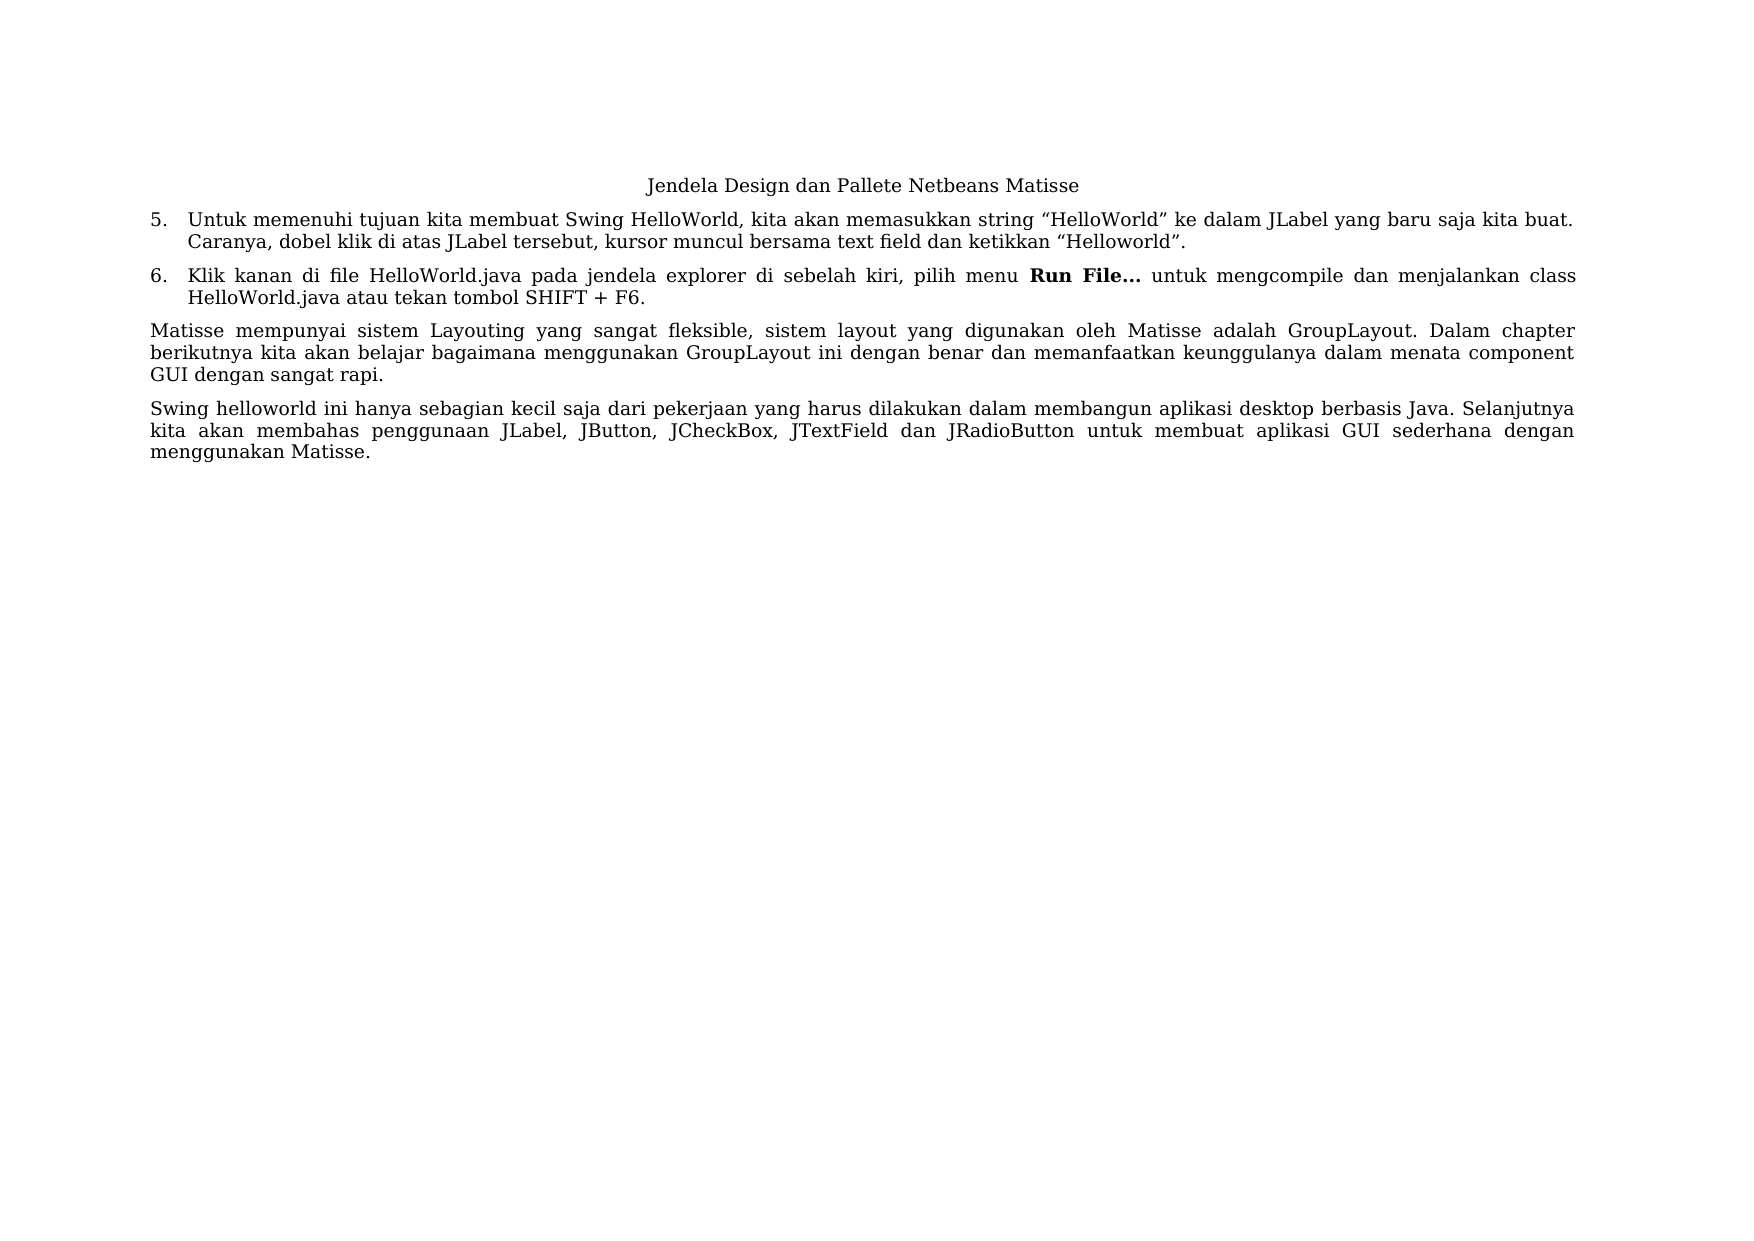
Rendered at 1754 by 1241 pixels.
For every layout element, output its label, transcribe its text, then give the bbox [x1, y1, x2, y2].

list Untuk memenuhi tujuan kita membuat Swing HelloWorld, kita akan memasukkan string “HelloWorld” ke dalam JLabel yang baru saja kita buat. Caranya, dobel klik di atas JLabel tersebut, kursor muncul bersama text field dan ketikkan “Helloworld”. [150, 209, 1577, 253]
text Matisse mempunyai sistem Layouting yang sangat fleksible, sistem layout yang digunakan oleh Matisse adalah GroupLayout. Dalam chapter berikutnya kita akan belajar bagaimana menggunakan GroupLayout ini dengan benar dan memanfaatkan keunggulanya dalam menata component GUI dengan sangat rapi. [150, 320, 1577, 386]
list Klik kanan di file HelloWorld.java pada jendela explorer di sebelah kiri, pilih menu Run File... untuk mengcompile dan menjalankan class HelloWorld.java atau tekan tombol SHIFT + F6. [150, 265, 1577, 309]
text Swing helloworld ini hanya sebagian kecil saja dari pekerjaan yang harus dilakukan dalam membangun aplikasi desktop berbasis Java. Selanjutnya kita akan membahas penggunaan JLabel, JButton, JCheckBox, JTextField dan JRadioButton untuk membuat aplikasi GUI sederhana dengan menggunakan Matisse. [150, 398, 1577, 463]
text Jendela Design dan Pallete Netbeans Matisse [150, 176, 1577, 197]
